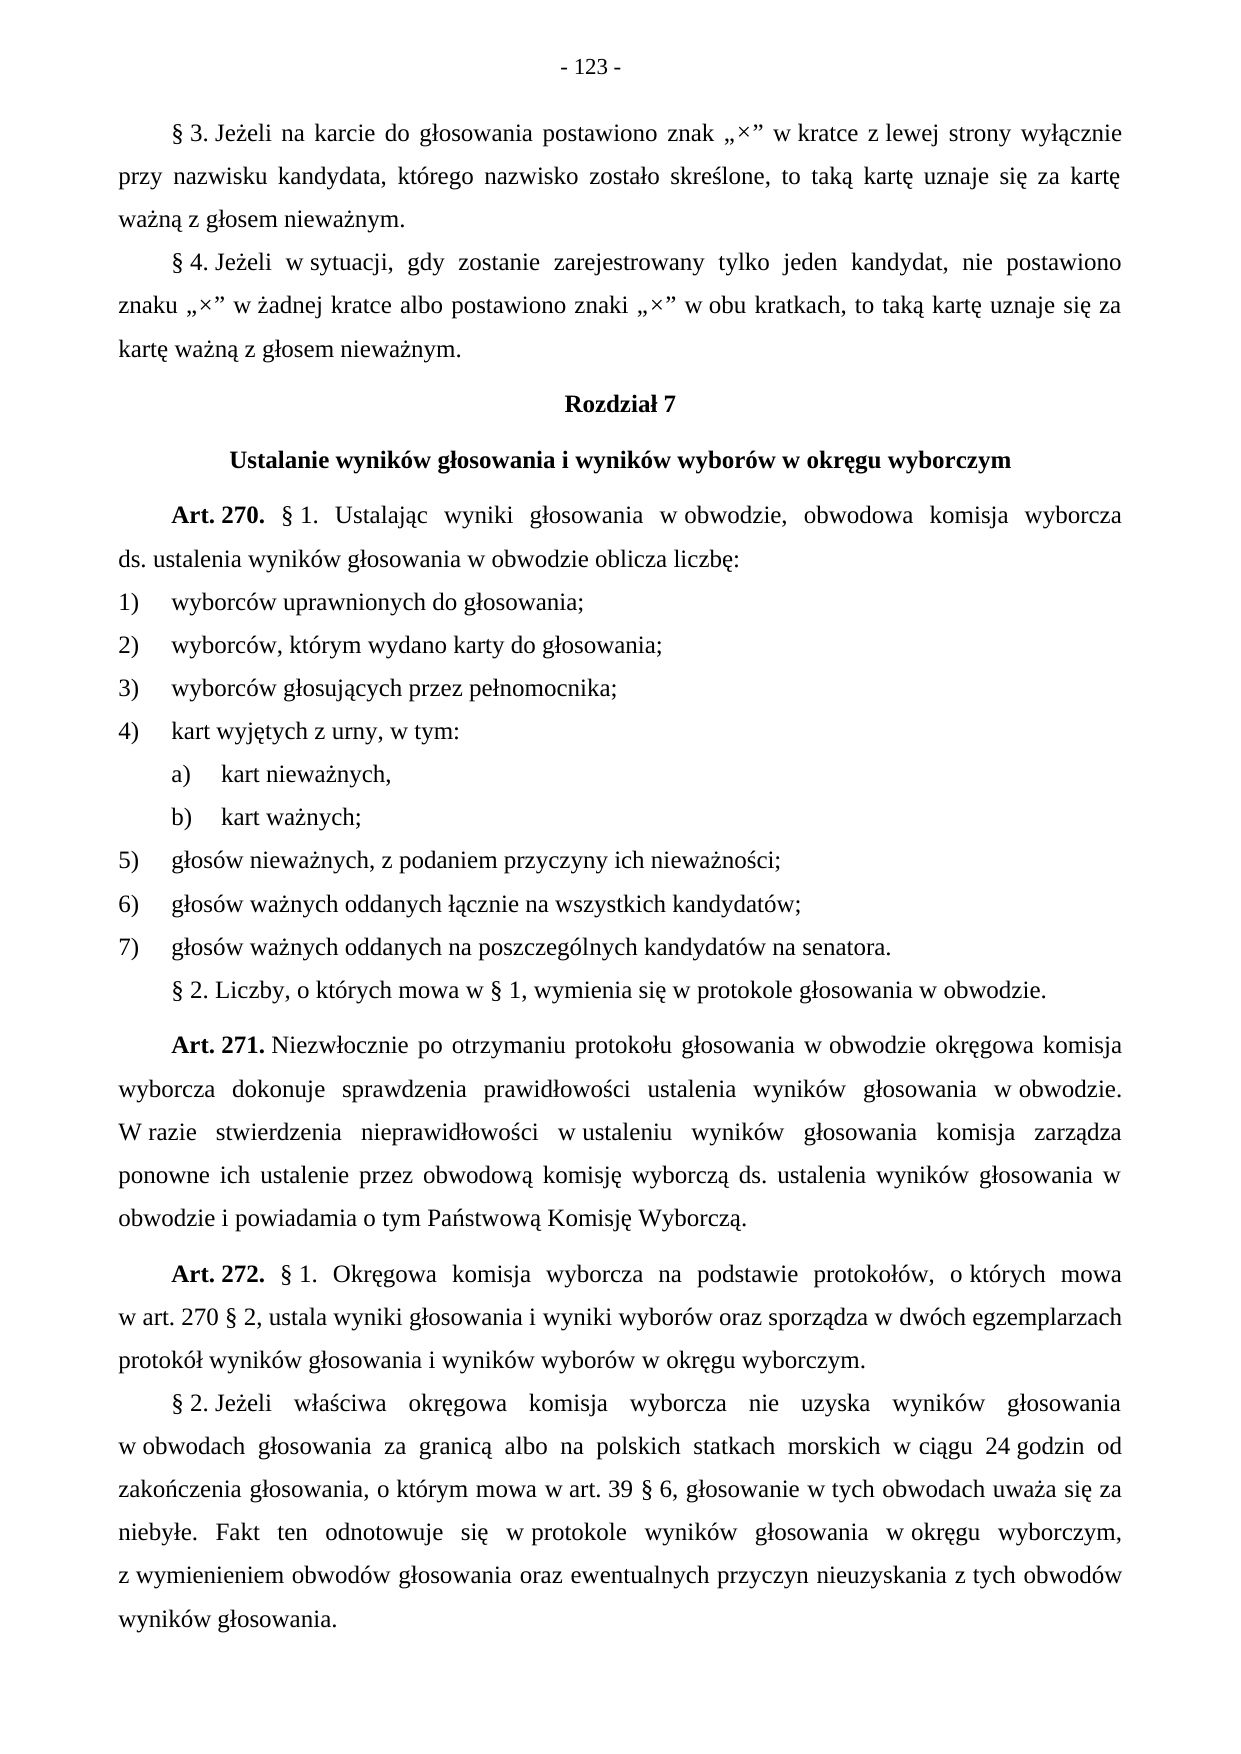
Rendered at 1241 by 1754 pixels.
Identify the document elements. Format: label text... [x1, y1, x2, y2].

text 3) wyborców głosujących przez pełnomocnika; [118, 673, 1122, 702]
text 5) głosów nieważnych, z podaniem przyczyny ich nieważności; [118, 846, 1122, 874]
text 6) głosów ważnych oddanych łącznie na wszystkich kandydatów; [118, 889, 1122, 917]
text b) kart ważnych; [171, 802, 1122, 831]
text 2) wyborców, którym wydano karty do głosowania; [118, 630, 1122, 659]
text § 4. Jeżeli w sytuacji, gdy zostanie zarejestrowany tylko jeden kandydat, nie postawiono znaku „” w żadnej kratce albo postawiono znaki „” w obu kratkach, to taką kartę uznaje się za kartę ważną z głosem nieważnym. [118, 247, 1122, 362]
text Ustalanie wyników głosowania i wyników wyborów w okręgu wyborczym [118, 445, 1122, 474]
text 1) wyborców uprawnionych do głosowania; [118, 587, 1122, 616]
text Art. 272. § 1. Okręgowa komisja wyborcza na podstawie protokołów, o których mowa w art. 270 § 2, ustala wyniki głosowania i wyniki wyborów oraz sporządza w dwóch egzemplarzach protokół wyników głosowania i wyników wyborów w okręgu wyborczym. [118, 1259, 1122, 1374]
text § 3. Jeżeli na karcie do głosowania postawiono znak „” w kratce z lewej strony wyłącznie przy nazwisku kandydata, którego nazwisko zostało skreślone, to taką kartę uznaje się za kartę ważną z głosem nieważnym. [118, 118, 1122, 233]
text 7) głosów ważnych oddanych na poszczególnych kandydatów na senatora. [118, 932, 1122, 961]
text § 2. Liczby, o których mowa w § 1, wymienia się w protokole głosowania w obwodzie. [118, 975, 1122, 1004]
text a) kart nieważnych, [171, 759, 1122, 788]
text Art. 270. § 1. Ustalając wyniki głosowania w obwodzie, obwodowa komisja wyborcza ds. ustalenia wyników głosowania w obwodzie oblicza liczbę: [118, 501, 1122, 572]
text Art. 271. Niezwłocznie po otrzymaniu protokołu głosowania w obwodzie okręgowa komisja wyborcza dokonuje sprawdzenia prawidłowości ustalenia wyników głosowania w obwodzie. W razie stwierdzenia nieprawidłowości w ustaleniu wyników głosowania komisja zarządza ponowne ich ustalenie przez obwodową komisję wyborczą ds. ustalenia wyników głosowania w obwodzie i powiadamia o tym Państwową Komisję Wyborczą. [118, 1031, 1122, 1232]
text § 2. Jeżeli właściwa okręgowa komisja wyborcza nie uzyska wyników głosowania w obwodach głosowania za granicą albo na polskich statkach morskich w ciągu 24 godzin od zakończenia głosowania, o którym mowa w art. 39 § 6, głosowanie w tych obwodach uważa się za niebyłe. Fakt ten odnotowuje się w protokole wyników głosowania w okręgu wyborczym, z wymienieniem obwodów głosowania oraz ewentualnych przyczyn nieuzyskania z tych obwodów wyników głosowania. [118, 1388, 1122, 1632]
text Rozdział 7 [118, 389, 1122, 418]
text 4) kart wyjętych z urny, w tym: [118, 716, 1122, 745]
